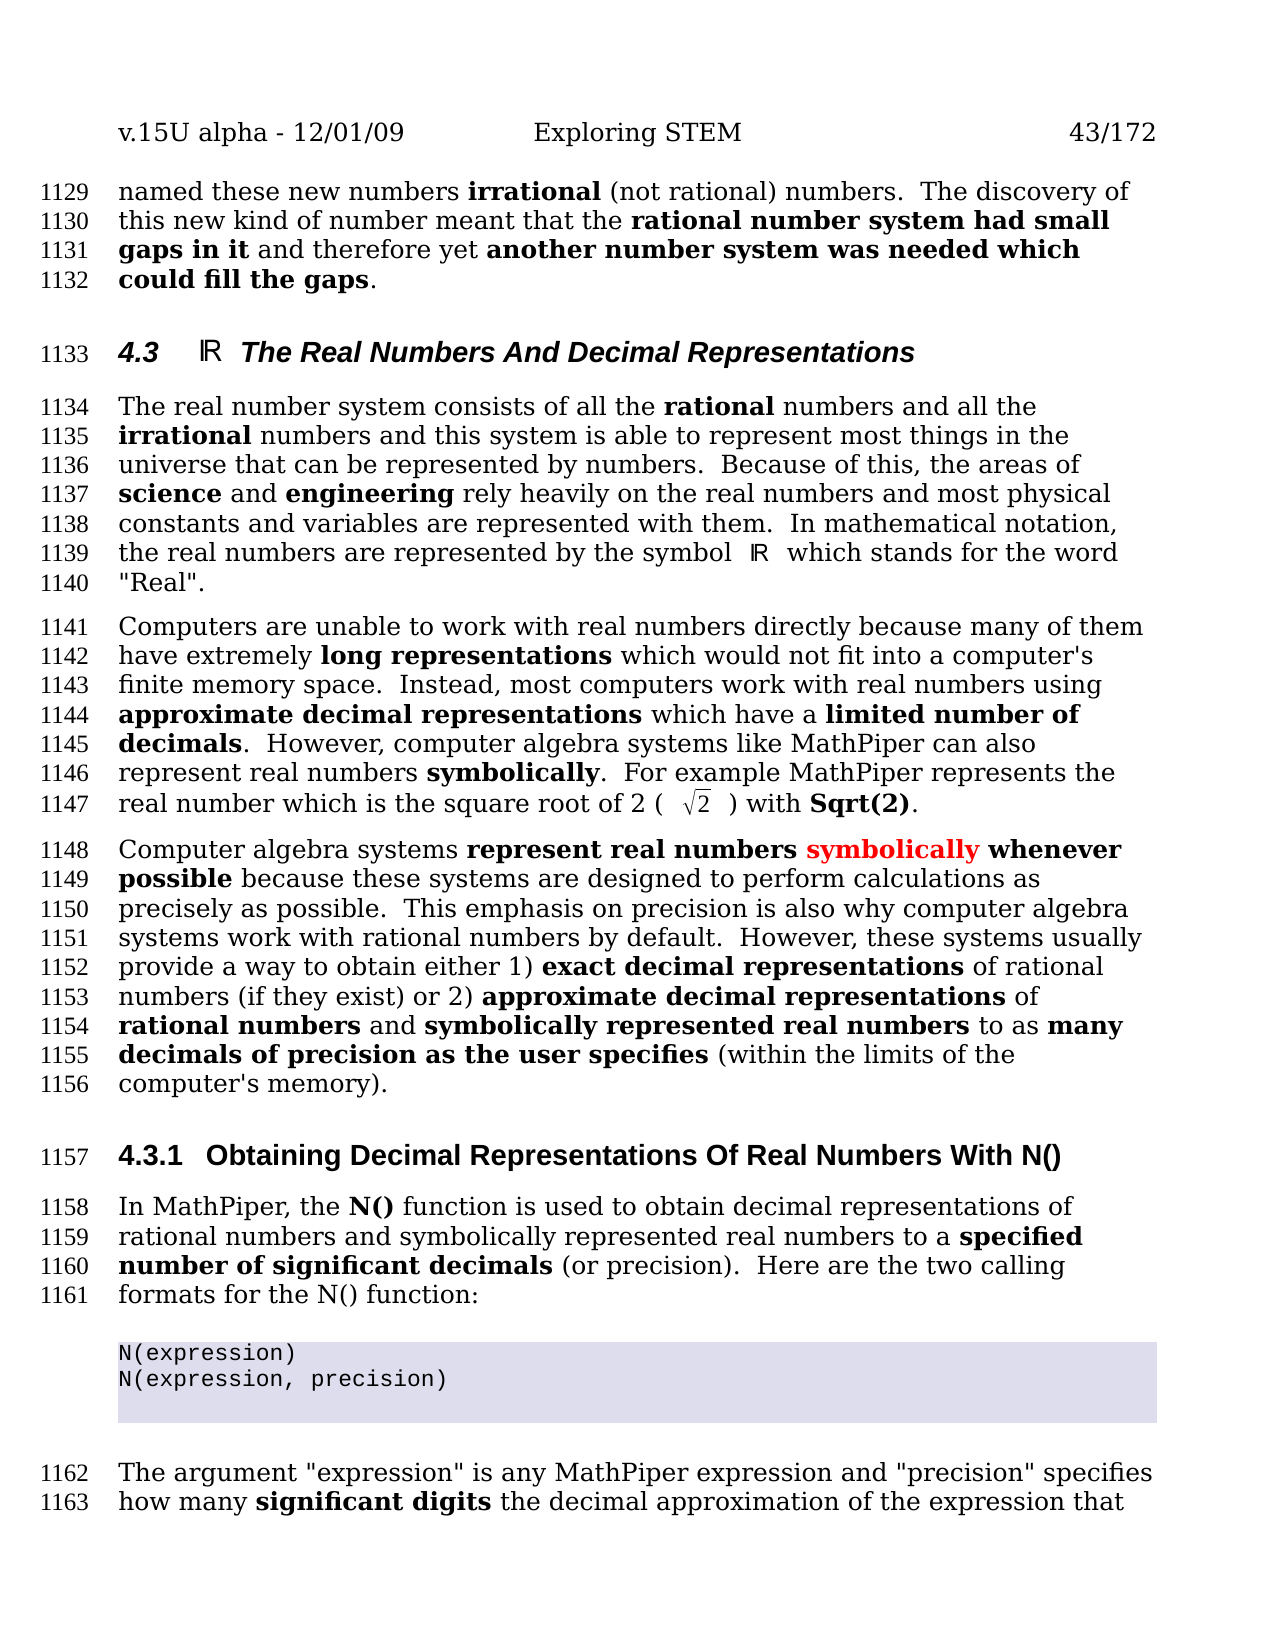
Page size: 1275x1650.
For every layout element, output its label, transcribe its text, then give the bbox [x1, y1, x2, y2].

text In MathPiper, the N() function is used to obtain decimal representations of rational numbers and symbolically represented real numbers to a specified number of significant decimals (or precision). Here are the two calling formats for the N() function: [118, 1192, 1157, 1310]
subtitle The Real Numbers And Decimal Representations [118, 333, 1157, 371]
text named these new numbers irrational (not rational) numbers. The discovery of this new kind of number meant that the rational number system had small gaps in it and therefore yet another number system was needed which could fill the gaps. [118, 177, 1157, 294]
text The argument "expression" is any MathPiper expression and "precision" specifies how many significant digits the decimal approximation of the expression that [118, 1458, 1157, 1516]
table_header N(expression) N(expression, precision) [118, 1342, 1157, 1423]
subtitle Obtaining Decimal Representations Of Real Numbers With N() [118, 1138, 1157, 1171]
text Computers are unable to work with real numbers directly because many of them have extremely long representations which would not fit into a computer's finite memory space. Instead, most computers work with real numbers using approximate decimal representations which have a limited number of decimals. However, computer algebra systems like MathPiper can also represent real numbers symbolically. For example MathPiper represents the real number which is the square root of 2 () with Sqrt(2). [118, 612, 1157, 820]
text The real number system consists of all the rational numbers and all the irrational numbers and this system is able to represent most things in the universe that can be represented by numbers. Because of this, the areas of science and engineering rely heavily on the real numbers and most physical constants and variables are represented with them. In mathematical notation, the real numbers are represented by the symbolwhich stands for the word "Real". [118, 391, 1157, 597]
text Computer algebra systems represent real numbers symbolically whenever possible because these systems are designed to perform calculations as precisely as possible. This emphasis on precision is also why computer algebra systems work with rational numbers by default. However, these systems usually provide a way to obtain either 1) exact decimal representations of rational numbers (if they exist) or 2) approximate decimal representations of rational numbers and symbolically represented real numbers to as many decimals of precision as the user specifies (within the limits of the computer's memory). [118, 835, 1157, 1099]
